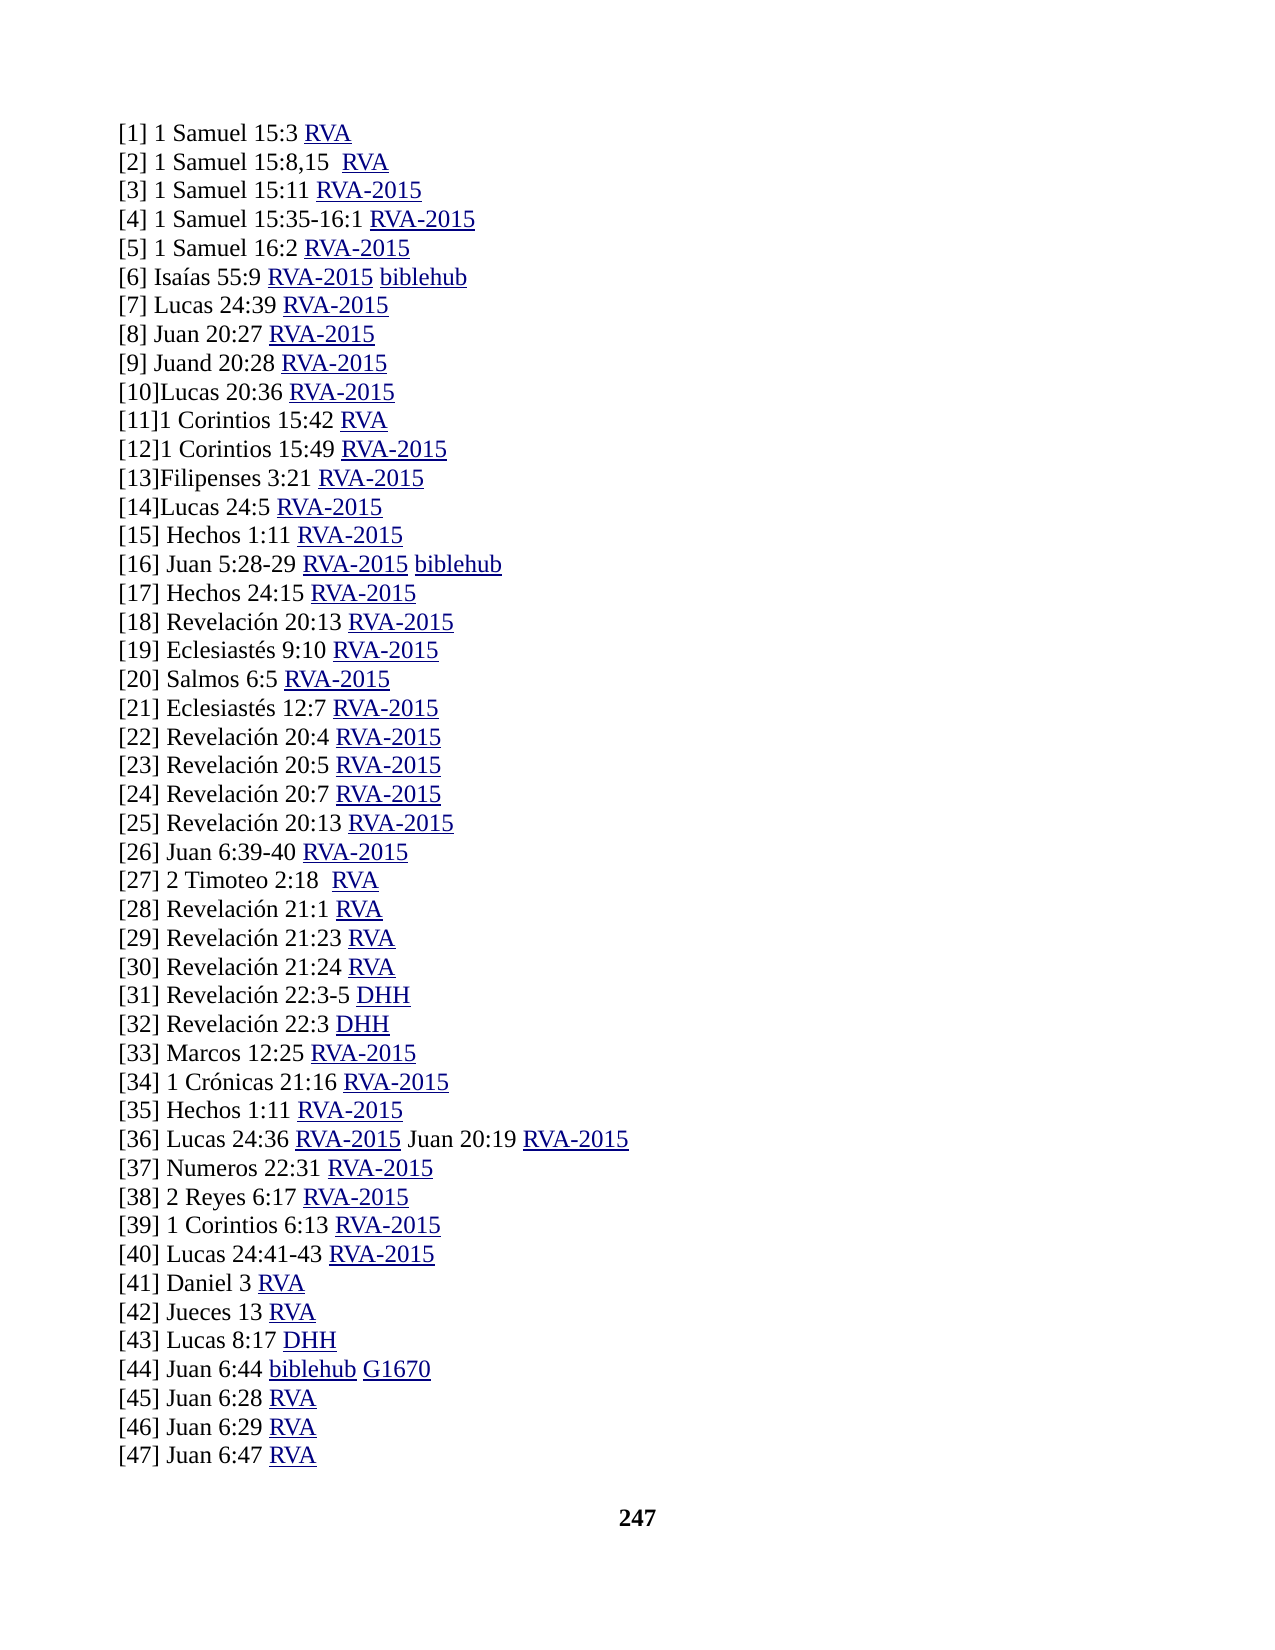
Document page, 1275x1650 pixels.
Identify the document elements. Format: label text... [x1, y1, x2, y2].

text Revelación 20:7 RVA-2015 [118, 779, 1157, 808]
text Marcos 12:25 RVA-2015 [118, 1038, 1157, 1067]
text Juan 6:47 RVA [118, 1441, 1157, 1469]
text 2 Reyes 6:17 RVA-2015 [118, 1182, 1157, 1211]
text Eclesiastés 12:7 RVA-2015 [118, 693, 1157, 722]
text Hechos 1:11 RVA-2015 [118, 1096, 1157, 1124]
text Revelación 21:24 RVA [118, 952, 1157, 981]
text 1 Samuel 16:2 RVA-2015 [118, 233, 1157, 262]
text Juand 20:28 RVA-2015 [118, 348, 1157, 377]
text Hechos 1:11 RVA-2015 [118, 521, 1157, 549]
text Eclesiastés 9:10 RVA-2015 [118, 636, 1157, 664]
text Revelación 21:23 RVA [118, 923, 1157, 952]
text 1 Samuel 15:3 RVA [118, 118, 1157, 147]
text Lucas 8:17 DHH [118, 1326, 1157, 1354]
text 2 Timoteo 2:18 RVA [118, 866, 1157, 894]
text Lucas 24:41-43 RVA-2015 [118, 1239, 1157, 1268]
text 1 Samuel 15:11 RVA-2015 [118, 176, 1157, 204]
text 1 Samuel 15:35-16:1 RVA-2015 [118, 204, 1157, 233]
text 1 Corintios 15:49 RVA-2015 [118, 434, 1157, 463]
text Hechos 24:15 RVA-2015 [118, 578, 1157, 607]
text Revelación 22:3 DHH [118, 1009, 1157, 1038]
text Isaías 55:9 RVA-2015 biblehub [118, 262, 1157, 291]
text Lucas 24:39 RVA-2015 [118, 291, 1157, 319]
text Revelación 21:1 RVA [118, 894, 1157, 923]
text Revelación 20:13 RVA-2015 [118, 607, 1157, 636]
text Revelación 20:5 RVA-2015 [118, 751, 1157, 779]
text Revelación 22:3-5 DHH [118, 981, 1157, 1009]
text Lucas 20:36 RVA-2015 [118, 377, 1157, 406]
text Juan 6:28 RVA [118, 1383, 1157, 1412]
text 1 Samuel 15:8,15 RVA [118, 147, 1157, 176]
text 1 Corintios 15:42 RVA [118, 406, 1157, 434]
text Filipenses 3:21 RVA-2015 [118, 463, 1157, 492]
text Revelación 20:13 RVA-2015 [118, 808, 1157, 837]
text Juan 5:28-29 RVA-2015 biblehub [118, 549, 1157, 578]
text 1 Crónicas 21:16 RVA-2015 [118, 1067, 1157, 1096]
text Lucas 24:36 RVA-2015 Juan 20:19 RVA-2015 [118, 1124, 1157, 1153]
text Numeros 22:31 RVA-2015 [118, 1153, 1157, 1182]
text Juan 20:27 RVA-2015 [118, 319, 1157, 348]
text 1 Corintios 6:13 RVA-2015 [118, 1211, 1157, 1239]
text Juan 6:29 RVA [118, 1412, 1157, 1441]
text Juan 6:44 biblehub G1670 [118, 1354, 1157, 1383]
text Daniel 3 RVA [118, 1268, 1157, 1297]
text Salmos 6:5 RVA-2015 [118, 664, 1157, 693]
text Juan 6:39-40 RVA-2015 [118, 837, 1157, 866]
text Lucas 24:5 RVA-2015 [118, 492, 1157, 521]
text Jueces 13 RVA [118, 1297, 1157, 1326]
text Revelación 20:4 RVA-2015 [118, 722, 1157, 751]
